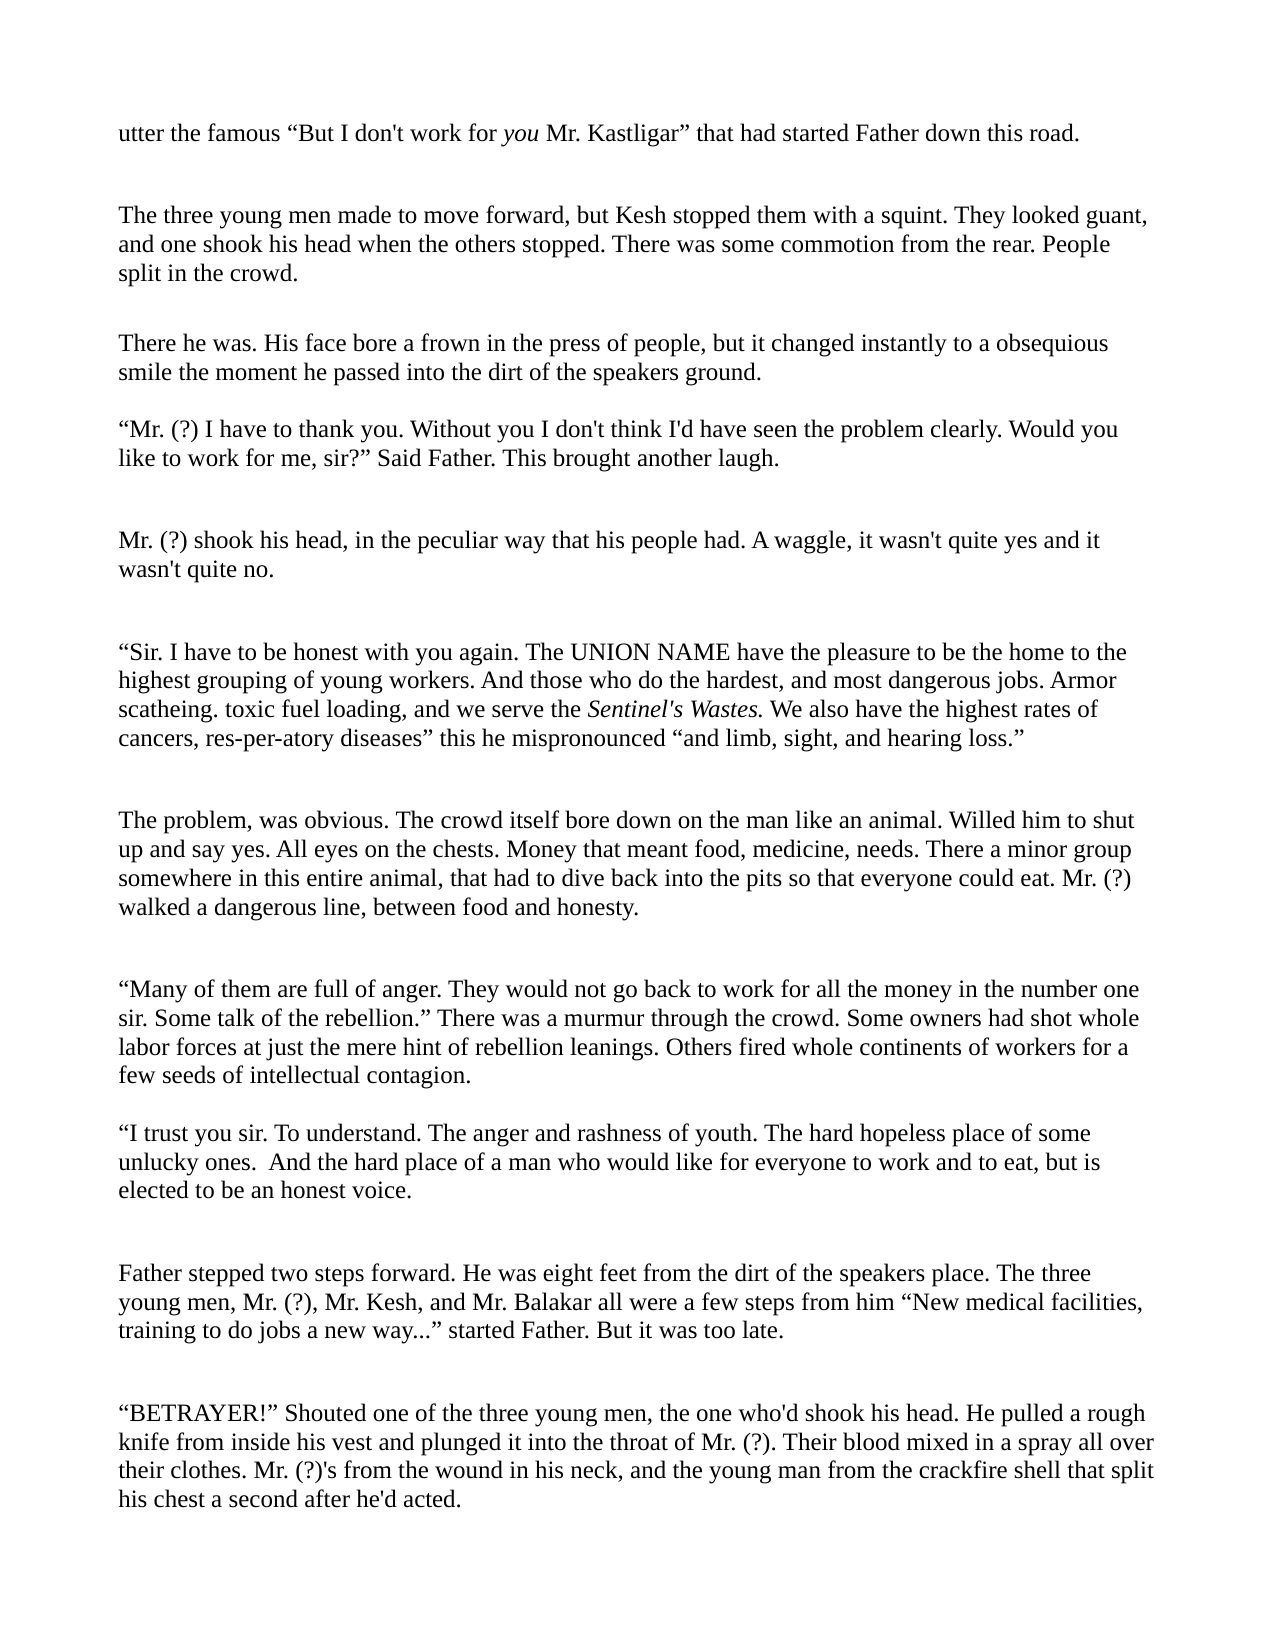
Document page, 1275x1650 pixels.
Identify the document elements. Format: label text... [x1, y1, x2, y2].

text Mr. (?) shook his head, in the peculiar way that his people had. A waggle, it wasn't quite yes and it wasn't quite no. [118, 526, 1157, 583]
text “BETRAYER!” Shouted one of the three young men, the one who'd shook his head. He pulled a rough knife from inside his vest and plunged it into the throat of Mr. (?). Their blood mixed in a spray all over their clothes. Mr. (?)'s from the wound in his neck, and the young man from the crackfire shell that split his chest a second after he'd acted. [118, 1398, 1157, 1513]
text utter the famous “But I don't work for you Mr. Kastligar” that had started Father down this road. [118, 118, 1157, 147]
text “Many of them are full of anger. They would not go back to work for all the money in the number one sir. Some talk of the rebellion.” There was a murmur through the crowd. Some owners had shot whole labor forces at just the mere hint of rebellion leanings. Others fired whole continents of workers for a few seeds of intellectual contagion. “I trust you sir. To understand. The anger and rashness of youth. The hard hopeless place of some unlucky ones. And the hard place of a man who would like for everyone to work and to eat, but is elected to be an honest voice. [118, 974, 1157, 1204]
text Father stepped two steps forward. He was eight feet from the dirt of the speakers place. The three young men, Mr. (?), Mr. Kesh, and Mr. Balakar all were a few steps from him “New medical facilities, training to do jobs a new way...” started Father. But it was too late. [118, 1258, 1157, 1344]
text There he was. His face bore a frown in the press of people, but it changed instantly to a obsequious smile the moment he passed into the dirt of the speakers ground. “Mr. (?) I have to thank you. Without you I don't think I'd have seen the problem clearly. Would you like to work for me, sir?” Said Father. This brought another laugh. [118, 299, 1157, 472]
text The problem, was obvious. The crowd itself bore down on the man like an animal. Willed him to shut up and say yes. All eyes on the chests. Money that meant food, medicine, needs. There a minor group somewhere in this entire animal, that had to dive back into the pits so that everyone could eat. Mr. (?) walked a dangerous line, between food and honesty. [118, 806, 1157, 921]
text “Sir. I have to be honest with you again. The UNION NAME have the pleasure to be the home to the highest grouping of young workers. And those who do the hardest, and most dangerous jobs. Armor scatheing. toxic fuel loading, and we serve the Sentinel's Wastes. We also have the highest rates of cancers, res-per-atory diseases” this he mispronounced “and limb, sight, and hearing loss.” [118, 637, 1157, 752]
text The three young men made to move forward, but Kesh stopped them with a squint. They looked guant, and one shook his head when the others stopped. There was some commotion from the rear. People split in the crowd. [118, 201, 1157, 287]
